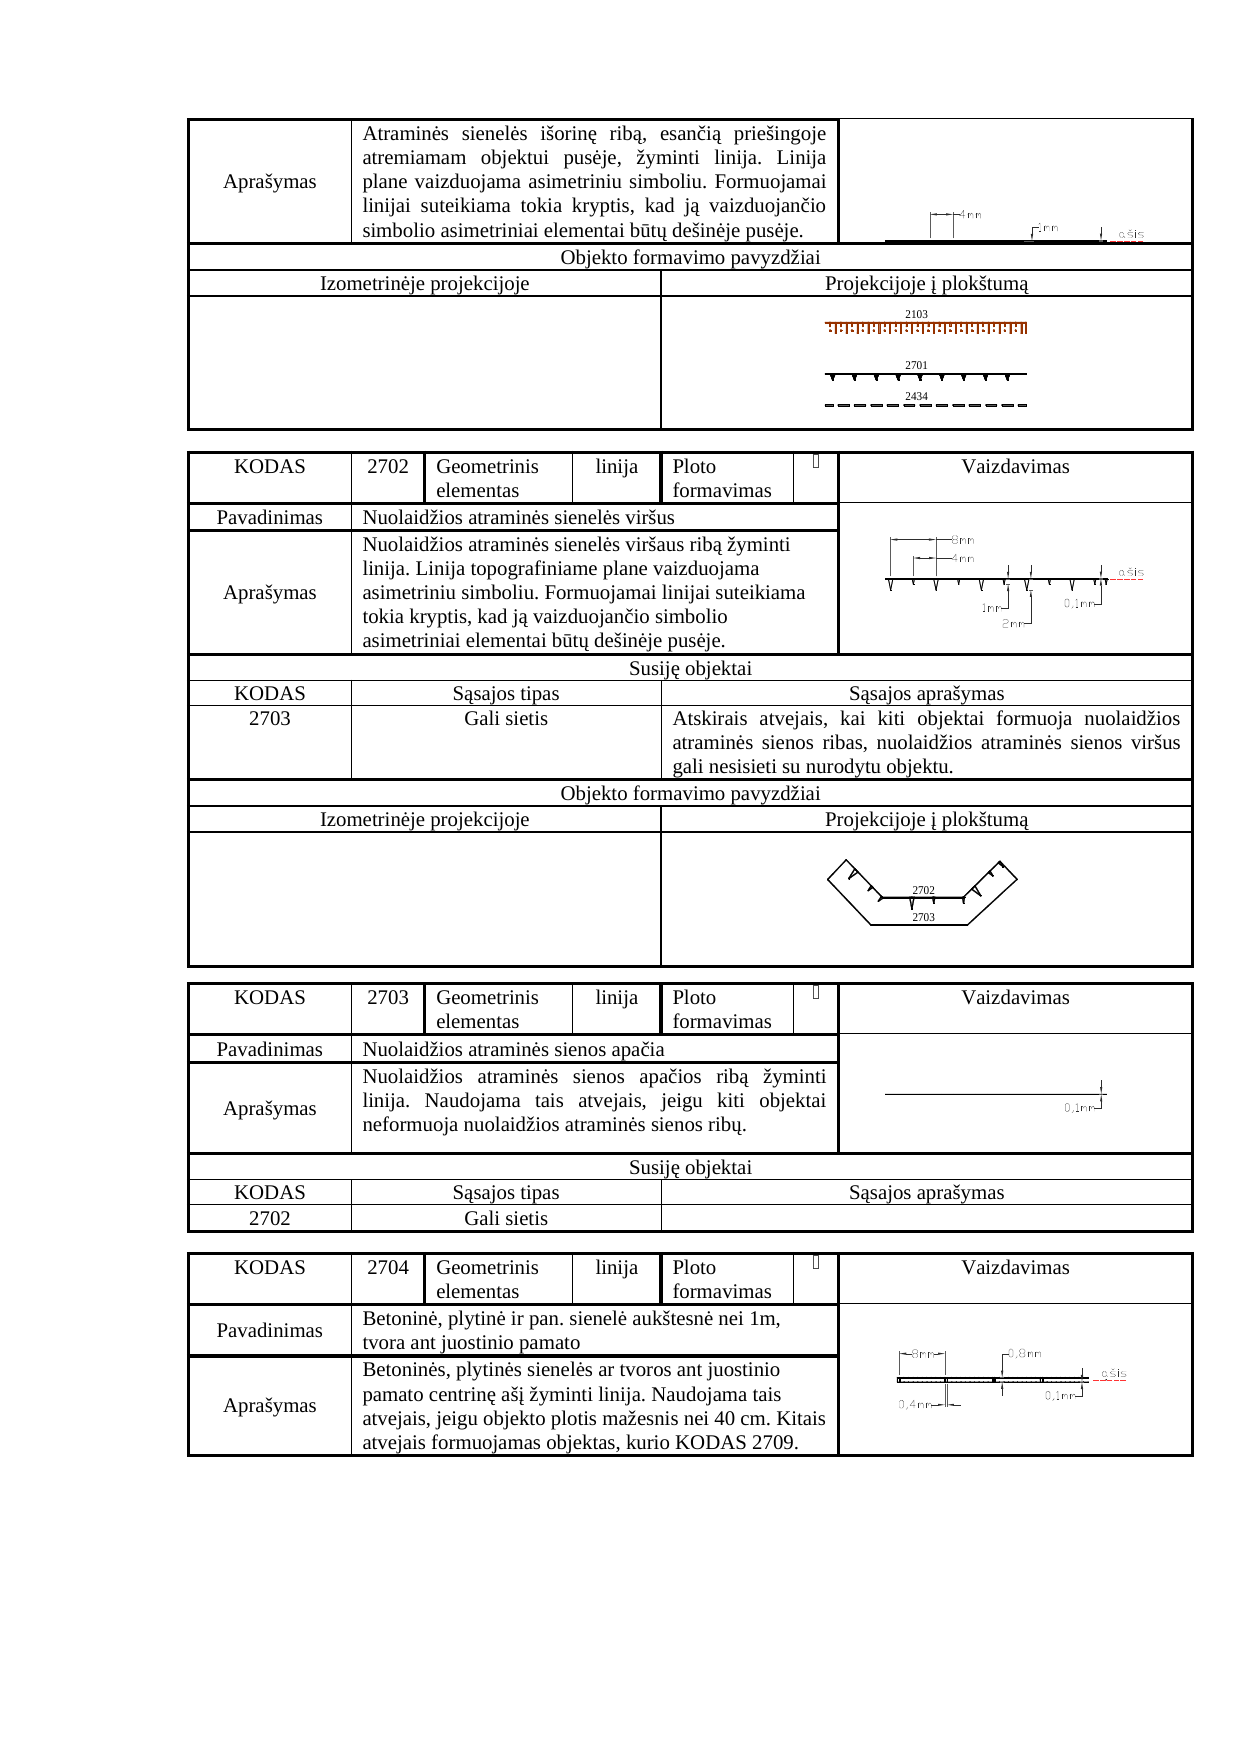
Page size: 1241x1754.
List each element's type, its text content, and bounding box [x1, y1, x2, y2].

table_header linija [573, 985, 659, 1033]
table_header linija [573, 1255, 659, 1303]
table_header 2703 [352, 985, 423, 1033]
table_cell Objekto formavimo pavyzdžiai [190, 781, 1191, 805]
table_header KODAS [190, 1255, 351, 1303]
table_cell [840, 119, 1191, 242]
table_header linija [573, 454, 659, 502]
table_header Ploto formavimas [663, 985, 793, 1033]
table_header 2704 [352, 1255, 423, 1303]
table_header Vaizdavimas [840, 1255, 1191, 1303]
table_cell Nuolaidžios atraminės sienos apačia [352, 1036, 837, 1061]
table_cell Pavadinimas [190, 1036, 351, 1061]
table_cell [190, 297, 660, 428]
table_cell Gali sietis [352, 706, 661, 778]
table_header KODAS [190, 454, 351, 502]
table_header 2702 [352, 454, 423, 502]
table_header Vaizdavimas [840, 985, 1191, 1033]
table_header Vaizdavimas [840, 454, 1191, 502]
table_cell Nuolaidžios atraminės sienelės viršus [352, 505, 837, 529]
table_cell Pavadinimas [190, 505, 351, 529]
table_cell [840, 1034, 1191, 1152]
table_cell KODAS [190, 1180, 351, 1204]
table_cell Sąsajos tipas [352, 1180, 661, 1204]
table_cell Projekcijoje į plokštumą [662, 271, 1191, 295]
table_cell Sąsajos tipas [352, 681, 661, 705]
table_header Geometrinis elementas [426, 1255, 572, 1303]
table_cell Susiję objektai [190, 656, 1191, 679]
table_cell [840, 1304, 1191, 1454]
table_header  [794, 985, 837, 1033]
table_header Geometrinis elementas [426, 985, 572, 1033]
table_cell Nuolaidžios atraminės sienelės viršaus ribą žyminti linija. Linija topografiniame plane vaizduojama asimetriniu simboliu. Formuojamai linijai suteikiama tokia kryptis, kad ją vaizduojančio simbolio asimetriniai elementai būtų dešinėje pusėje. [352, 532, 837, 652]
table_cell Betoninė, plytinė ir pan. sienelė aukštesnė nei 1m, tvora ant juostinio pamato [352, 1306, 837, 1354]
table_header  [794, 454, 837, 502]
table_cell Betoninės, plytinės sienelės ar tvoros ant juostinio pamato centrinę ašį žyminti linija. Naudojama tais atvejais, jeigu objekto plotis mažesnis nei 40 cm. Kitais atvejais formuojamas objektas, kurio KODAS 2709. [352, 1358, 837, 1454]
table_cell Aprašymas [190, 1358, 351, 1454]
table_cell Atraminės sienelės išorinę ribą, esančią priešingoje atremiamam objektui pusėje, žyminti linija. Linija plane vaizduojama asimetriniu simboliu. Formuojamai linijai suteikiama tokia kryptis, kad ją vaizduojančio simbolio asimetriniai elementai būtų dešinėje pusėje. [352, 121, 837, 242]
table_cell 2702 [190, 1205, 351, 1229]
table_cell KODAS [190, 681, 351, 705]
table_header Geometrinis elementas [426, 454, 572, 502]
table_cell Aprašymas [190, 532, 351, 652]
table_cell Izometrinėje projekcijoje [190, 271, 660, 295]
table_cell Sąsajos aprašymas [662, 681, 1191, 705]
table_cell Projekcijoje į plokštumą [662, 807, 1191, 831]
table_cell [190, 833, 660, 964]
table_cell Aprašymas [190, 1064, 351, 1152]
table_cell [662, 297, 1191, 428]
table_cell [662, 1205, 1191, 1229]
table_cell Nuolaidžios atraminės sienos apačios ribą žyminti linija. Naudojama tais atvejais, jeigu kiti objektai neformuoja nuolaidžios atraminės sienos ribų. [352, 1064, 837, 1152]
table_cell [840, 503, 1191, 652]
table_cell [662, 833, 1191, 964]
table_cell Pavadinimas [190, 1306, 351, 1354]
table_cell Objekto formavimo pavyzdžiai [190, 245, 1191, 269]
table_header Ploto formavimas [663, 454, 793, 502]
table_cell Aprašymas [190, 121, 351, 242]
table_cell Sąsajos aprašymas [662, 1180, 1191, 1204]
table_cell Gali sietis [352, 1205, 661, 1229]
table_cell Izometrinėje projekcijoje [190, 807, 660, 831]
table_header Ploto formavimas [663, 1255, 793, 1303]
table_cell Atskirais atvejais, kai kiti objektai formuoja nuolaidžios atraminės sienos ribas, nuolaidžios atraminės sienos viršus gali nesisieti su nurodytu objektu. [662, 706, 1191, 778]
table_cell Susiję objektai [190, 1155, 1191, 1179]
table_cell 2703 [190, 706, 351, 778]
table_header  [794, 1255, 837, 1303]
table_header KODAS [190, 985, 351, 1033]
